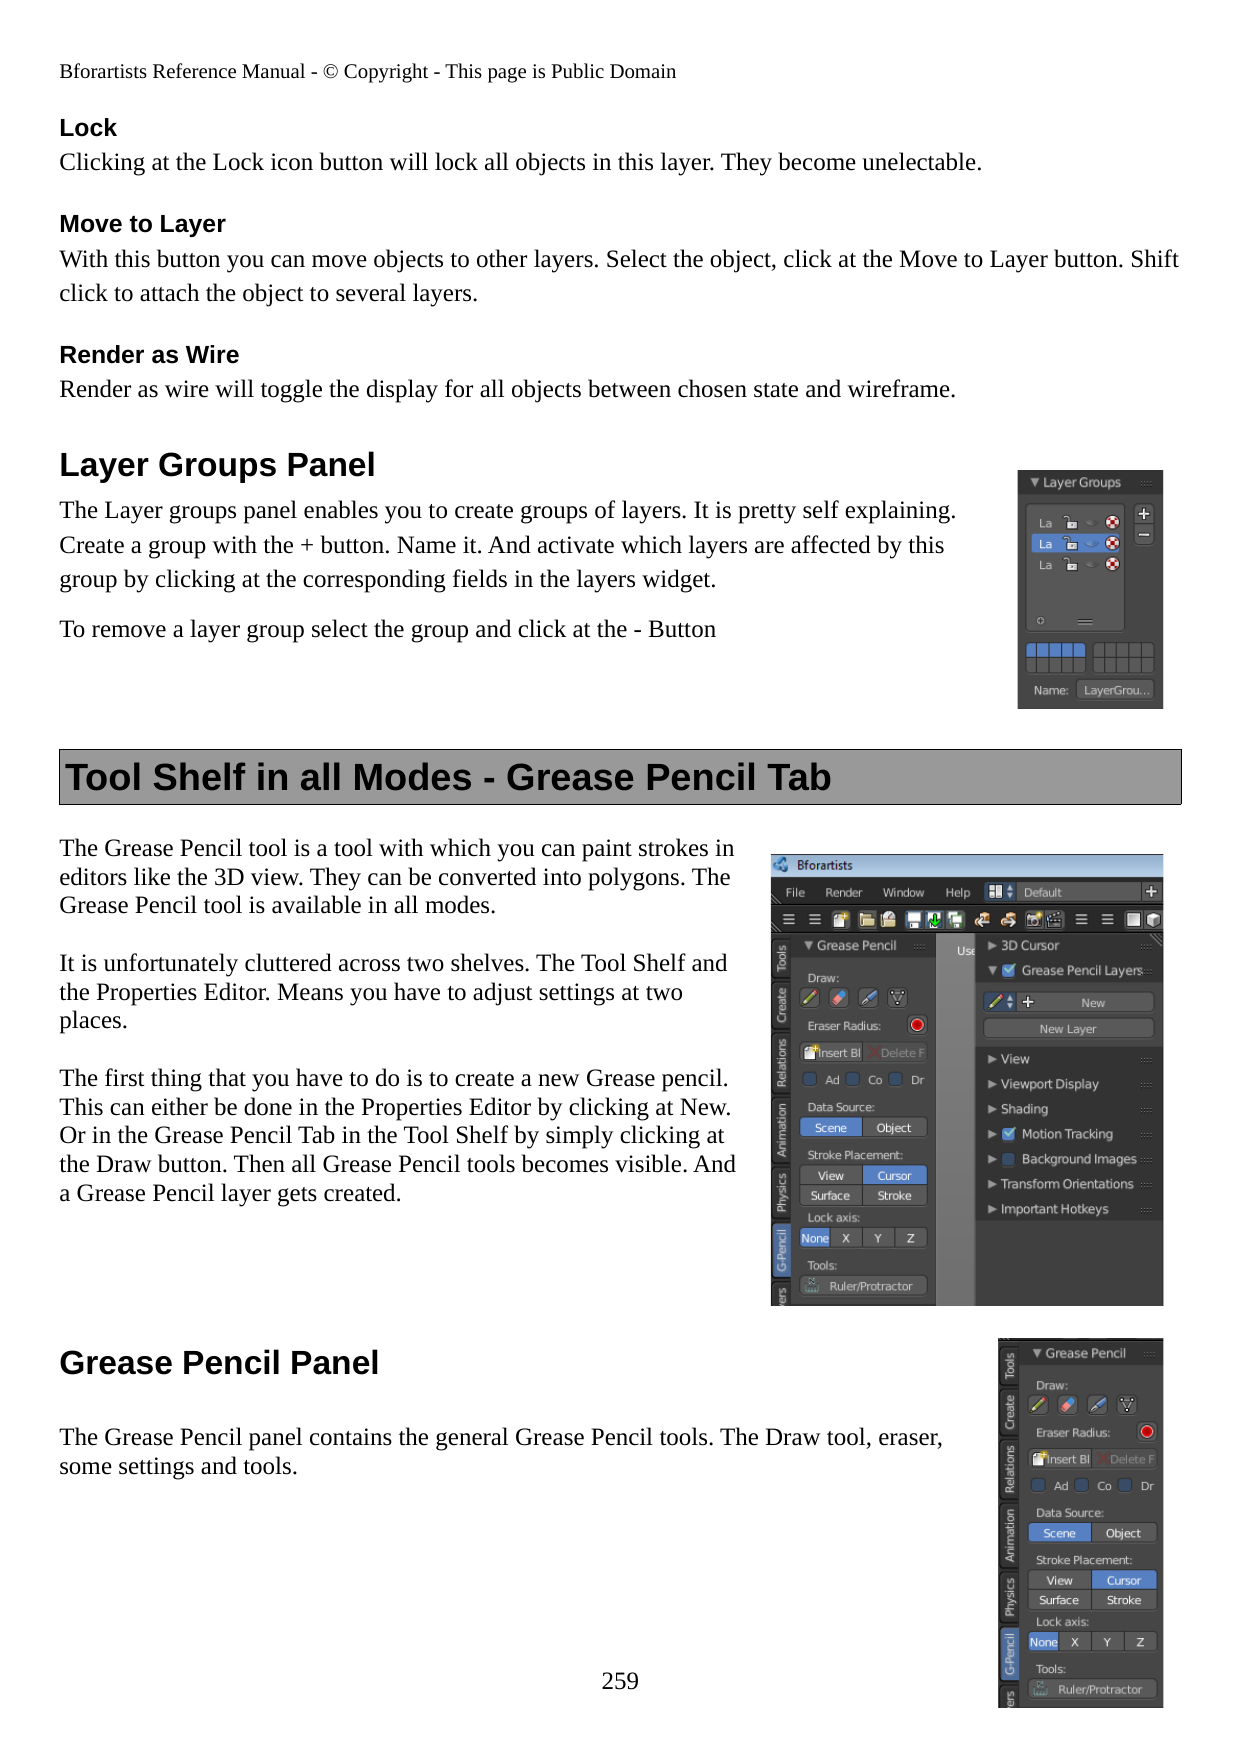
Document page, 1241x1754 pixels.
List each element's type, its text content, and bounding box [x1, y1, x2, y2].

text Render as wire will toggle the display for all objects between chosen state and wireframe. [59, 374, 1181, 403]
picture [1017, 470, 1164, 709]
text The first thing that you have to do is to create a new Grease pencil. This can either be done in the Properties Editor by clicking at New. Or in the Grease Pencil Tab in the Tool Shelf by simply clicking at the Draw button. Then all Grease Pencil tools becomes visible. And a Grease Pencil layer gets created. [59, 1063, 770, 1207]
subtitle Render as Wire [59, 340, 1181, 368]
text The Grease Pencil panel contains the general Grease Pencil tools. The Draw tool, eraser, some settings and tools. [59, 1422, 998, 1480]
picture [770, 854, 1164, 1306]
subtitle Layer Groups Panel [59, 444, 1181, 483]
text The Grease Pencil tool is a tool with which you can paint strokes in editors like the 3D view. They can be converted into polygons. The Grease Pencil tool is available in all modes. [59, 833, 1181, 919]
text The Layer groups panel enables you to create groups of layers. It is pretty self explaining. Create a group with the + button. Name it. And activate which layers are affected by this group by clicking at the corresponding fields in the layers widget. [59, 496, 1017, 593]
text With this button you can move objects to other layers. Select the object, click at the Move to Layer button. Shift click to attach the object to several layers. [59, 244, 1181, 307]
text Clicking at the Lock icon button will lock all objects in this layer. They become unelectable. [59, 147, 1181, 176]
subtitle Grease Pencil Panel [59, 1343, 998, 1381]
text To remove a layer group select the group and click at the - Button [59, 614, 1017, 642]
subtitle [1164, 1343, 1181, 1381]
text It is unfortunately cluttered across two shelves. The Tool Shelf and the Properties Editor. Means you have to adjust settings at two places. [59, 948, 770, 1034]
subtitle Move to Layer [59, 209, 1181, 237]
picture [998, 1338, 1164, 1708]
subtitle Lock [59, 113, 1181, 141]
table_header Tool Shelf in all Modes - Grease Pencil Tab [60, 750, 1181, 804]
